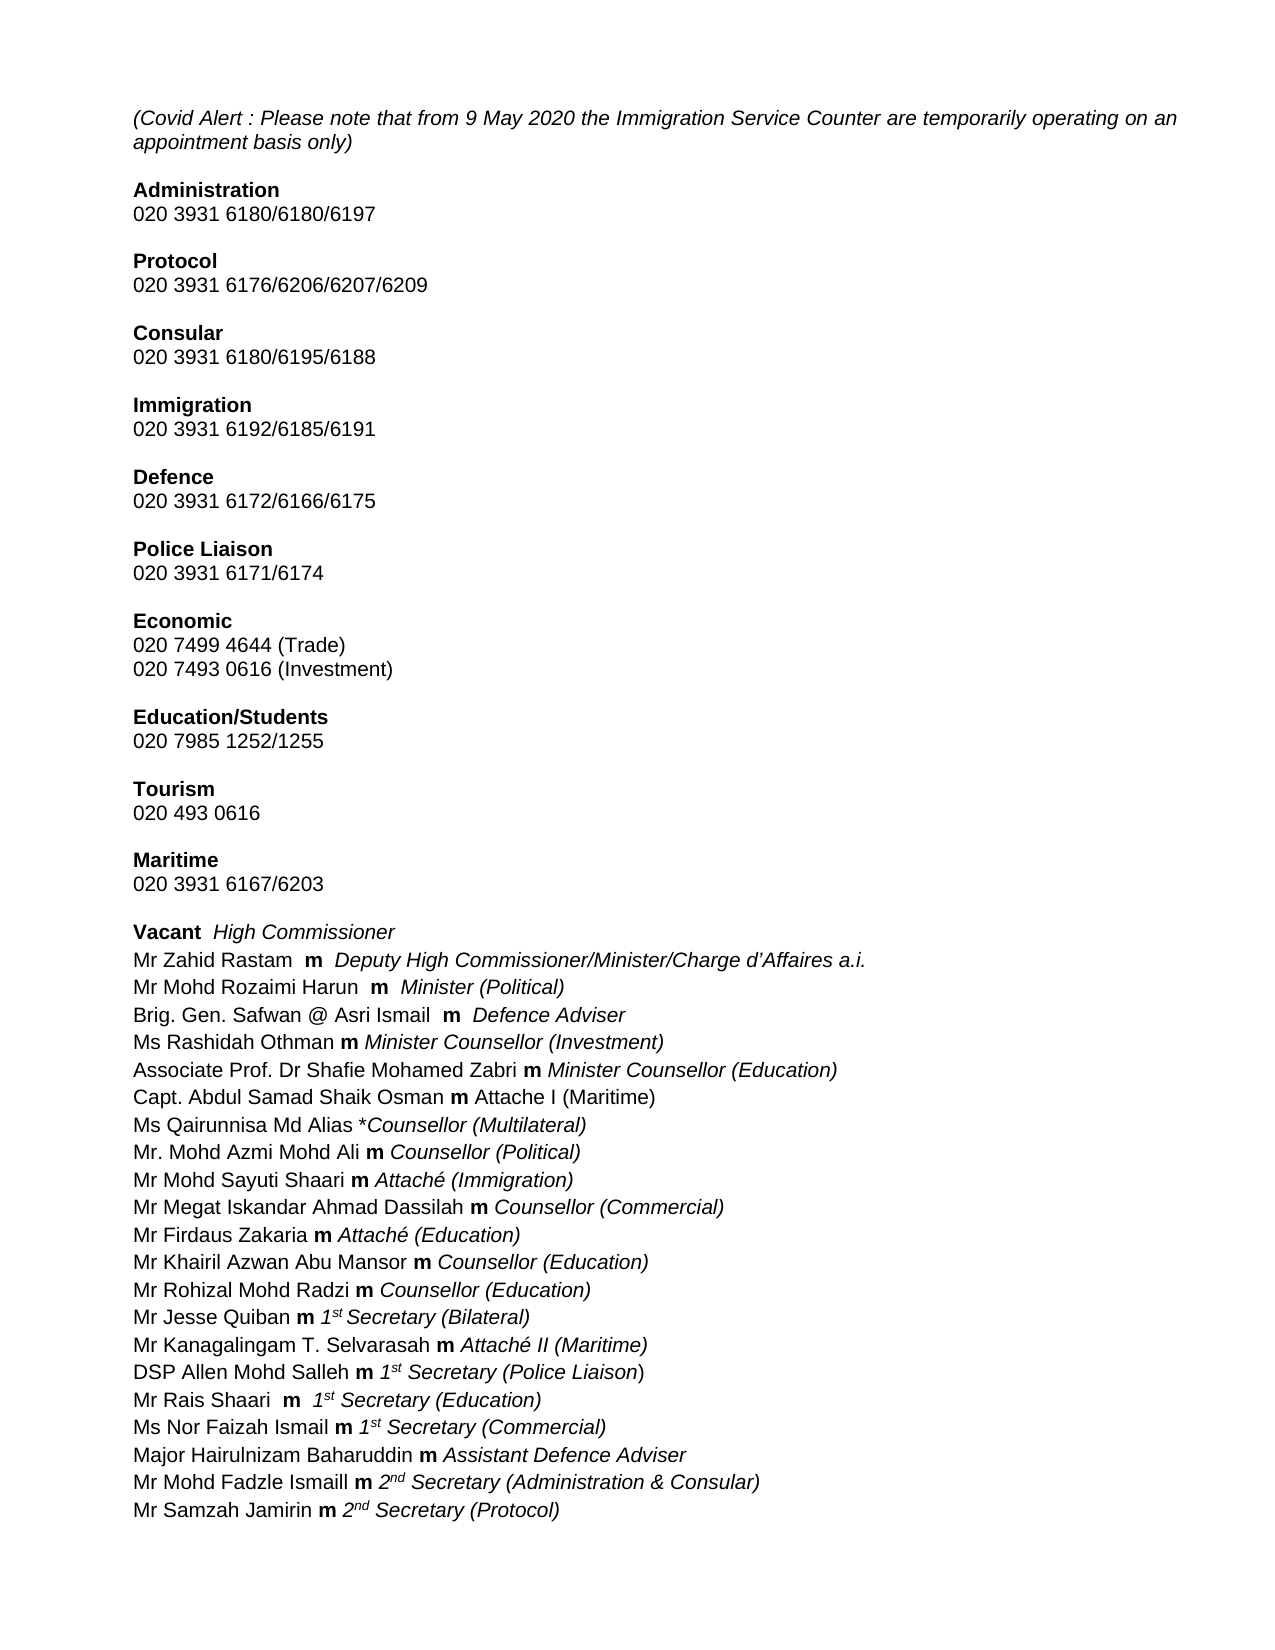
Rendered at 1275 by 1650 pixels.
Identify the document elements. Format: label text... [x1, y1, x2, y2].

text 020 7499 4644 (Trade) [133, 633, 1181, 657]
text Ms Rashidah Othman m Minister Counsellor (Investment) [133, 1030, 1181, 1054]
text 020 3931 6172/6166/6175 [133, 489, 1181, 513]
text Mr Firdaus Zakaria m Attaché (Education) [133, 1223, 1181, 1247]
text Mr Rais Shaari m 1st Secretary (Education) [133, 1388, 1181, 1412]
text Education/Students [133, 704, 1181, 728]
text Immigration [133, 393, 1181, 417]
text Major Hairulnizam Baharuddin m Assistant Defence Adviser [133, 1443, 1181, 1467]
text Mr Jesse Quiban m 1st Secretary (Bilateral) [133, 1305, 1181, 1329]
text Mr Mohd Rozaimi Harun m Minister (Political) [133, 975, 1181, 999]
text Mr Mohd Sayuti Shaari m Attaché (Immigration) [133, 1168, 1181, 1192]
text Mr Samzah Jamirin m 2nd Secretary (Protocol) [133, 1498, 1181, 1522]
text Ms Nor Faizah Ismail m 1st Secretary (Commercial) [133, 1415, 1181, 1439]
text Consular [133, 321, 1181, 345]
text Vacant High Commissioner [133, 920, 1181, 944]
text 020 3931 6180/6195/6188 [133, 345, 1181, 369]
text Mr Khairil Azwan Abu Mansor m Counsellor (Education) [133, 1250, 1181, 1274]
text Mr Rohizal Mohd Radzi m Counsellor (Education) [133, 1278, 1181, 1302]
text 020 3931 6171/6174 [133, 561, 1181, 585]
text Administration [133, 177, 1181, 201]
text Maritime [133, 848, 1181, 872]
text Brig. Gen. Safwan @ Asri Ismail m Defence Adviser [133, 1003, 1181, 1027]
text 020 3931 6192/6185/6191 [133, 417, 1181, 441]
text Tourism [133, 776, 1181, 800]
text Mr. Mohd Azmi Mohd Ali m Counsellor (Political) [133, 1140, 1181, 1164]
text 020 7985 1252/1255 [133, 728, 1181, 752]
text Mr Megat Iskandar Ahmad Dassilah m Counsellor (Commercial) [133, 1195, 1181, 1219]
text Associate Prof. Dr Shafie Mohamed Zabri m Minister Counsellor (Education) [133, 1058, 1181, 1082]
text 020 3931 6167/6203 [133, 872, 1181, 896]
text 020 493 0616 [133, 800, 1181, 824]
text 020 7493 0616 (Investment) [133, 657, 1181, 681]
text Protocol [133, 249, 1181, 273]
text DSP Allen Mohd Salleh m 1st Secretary (Police Liaison) [133, 1360, 1181, 1384]
text 020 3931 6176/6206/6207/6209 [133, 273, 1181, 297]
text Police Liaison [133, 537, 1181, 561]
text Defence [133, 465, 1181, 489]
text Capt. Abdul Samad Shaik Osman m Attache I (Maritime) [133, 1085, 1181, 1109]
text 020 3931 6180/6180/6197 [133, 201, 1181, 225]
text Mr Mohd Fadzle Ismaill m 2nd Secretary (Administration & Consular) [133, 1470, 1181, 1494]
text Economic [133, 609, 1181, 633]
text Mr Zahid Rastam m Deputy High Commissioner/Minister/Charge d’Affaires a.i. [133, 948, 1181, 972]
text Mr Kanagalingam T. Selvarasah m Attaché II (Maritime) [133, 1333, 1181, 1357]
text Ms Qairunnisa Md Alias *Counsellor (Multilateral) [133, 1113, 1181, 1137]
text (Covid Alert : Please note that from 9 May 2020 the Immigration Service Counter are temporarily operating on an appointment basis only) [133, 106, 1181, 153]
